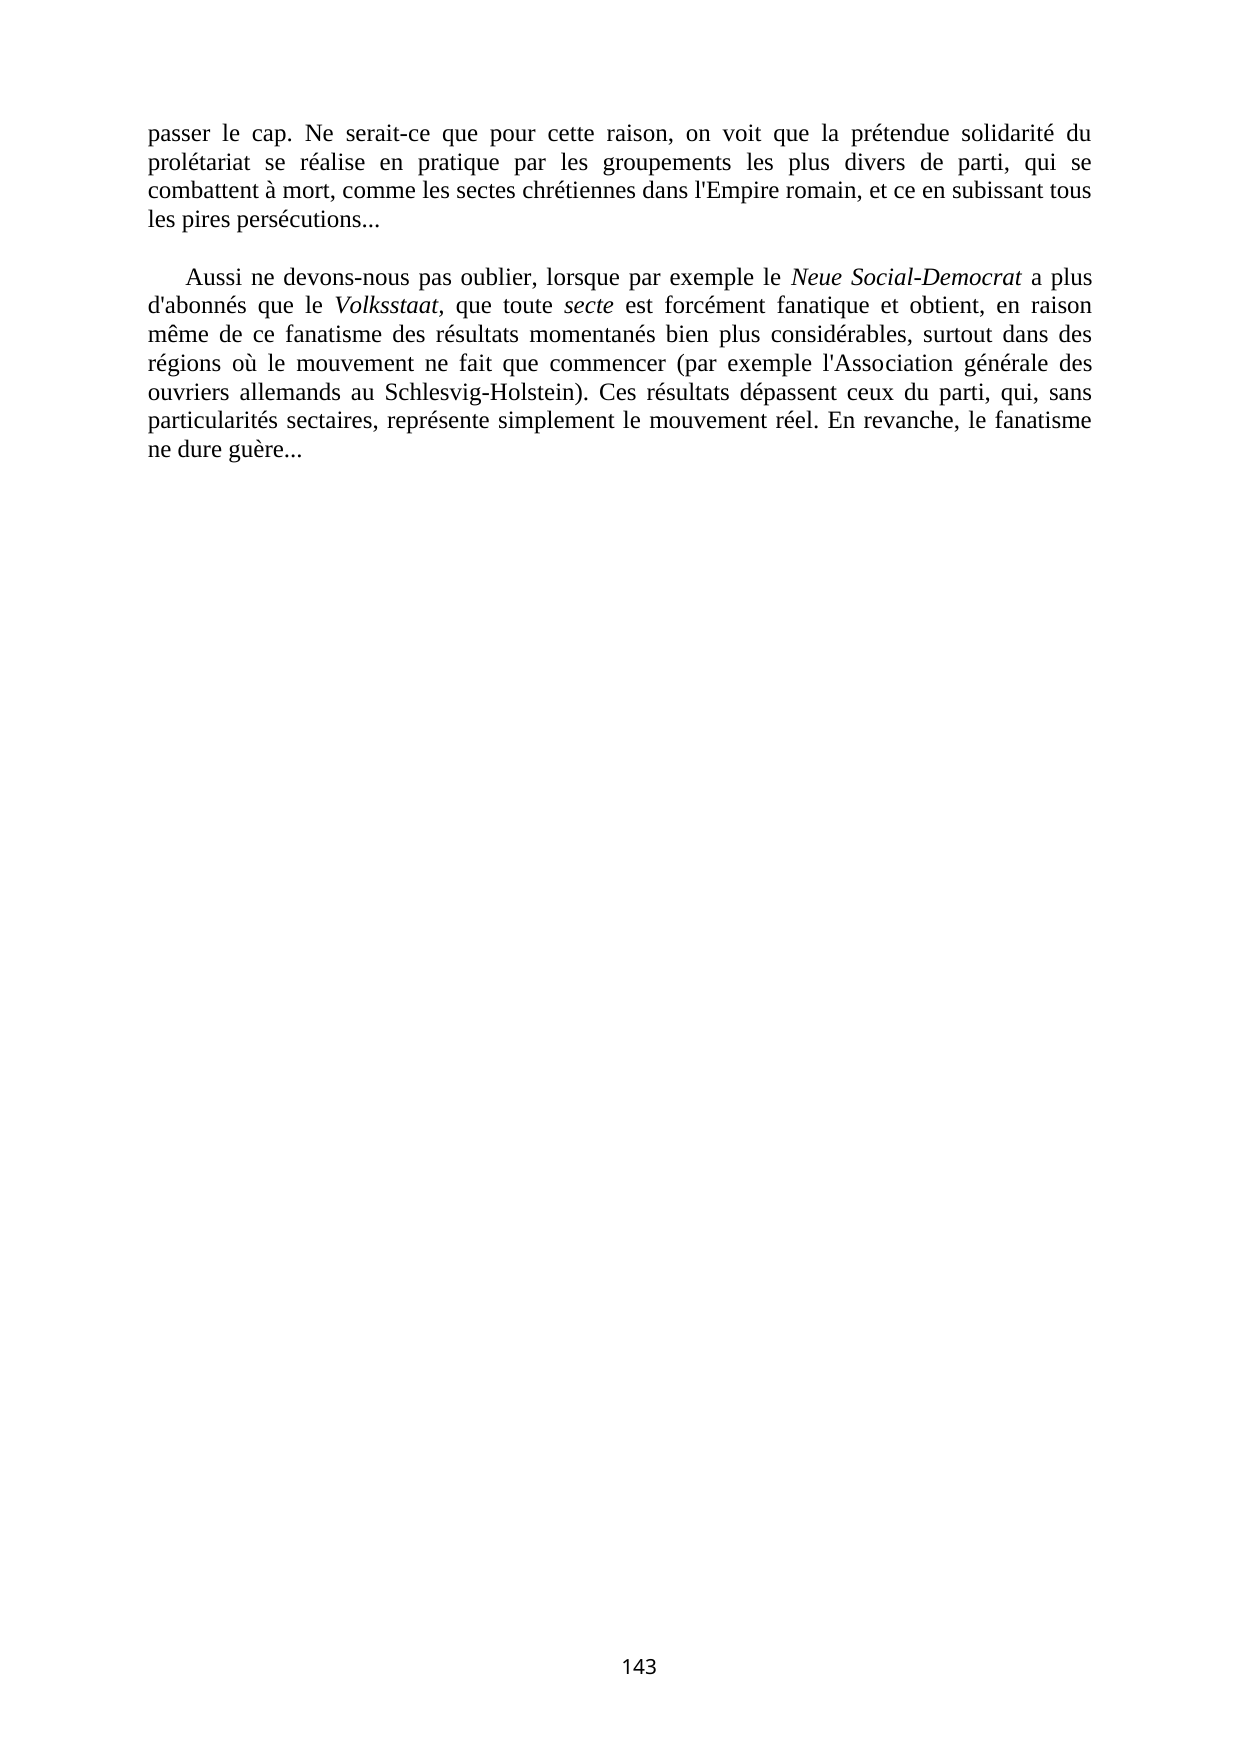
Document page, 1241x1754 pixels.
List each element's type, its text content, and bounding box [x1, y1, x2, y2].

text passer le cap. Ne serait-ce que pour cette raison, on voit que la prétendue solidarité du prolétariat se réalise en pratique par les groupements les plus divers de parti, qui se combattent à mort, comme les sectes chrétiennes dans l'Empire romain, et ce en subissant tous les pires persécutions... [148, 118, 1093, 233]
text Aussi ne devons-nous pas oublier, lorsque par exemple le Neue Social-Democrat a plus d'abonnés que le Volksstaat, que toute secte est forcément fanatique et obtient, en raison même de ce fanatisme des résultats momentanés bien plus considérables, surtout dans des régions où le mouvement ne fait que commencer (par exemple l'Asso­ciation générale des ouvriers allemands au Schlesvig-Holstein). Ces résultats dépassent ceux du parti, qui, sans particularités sectaires, représente simplement le mouvement réel. En revanche, le fanatisme ne dure guère... [148, 262, 1093, 463]
